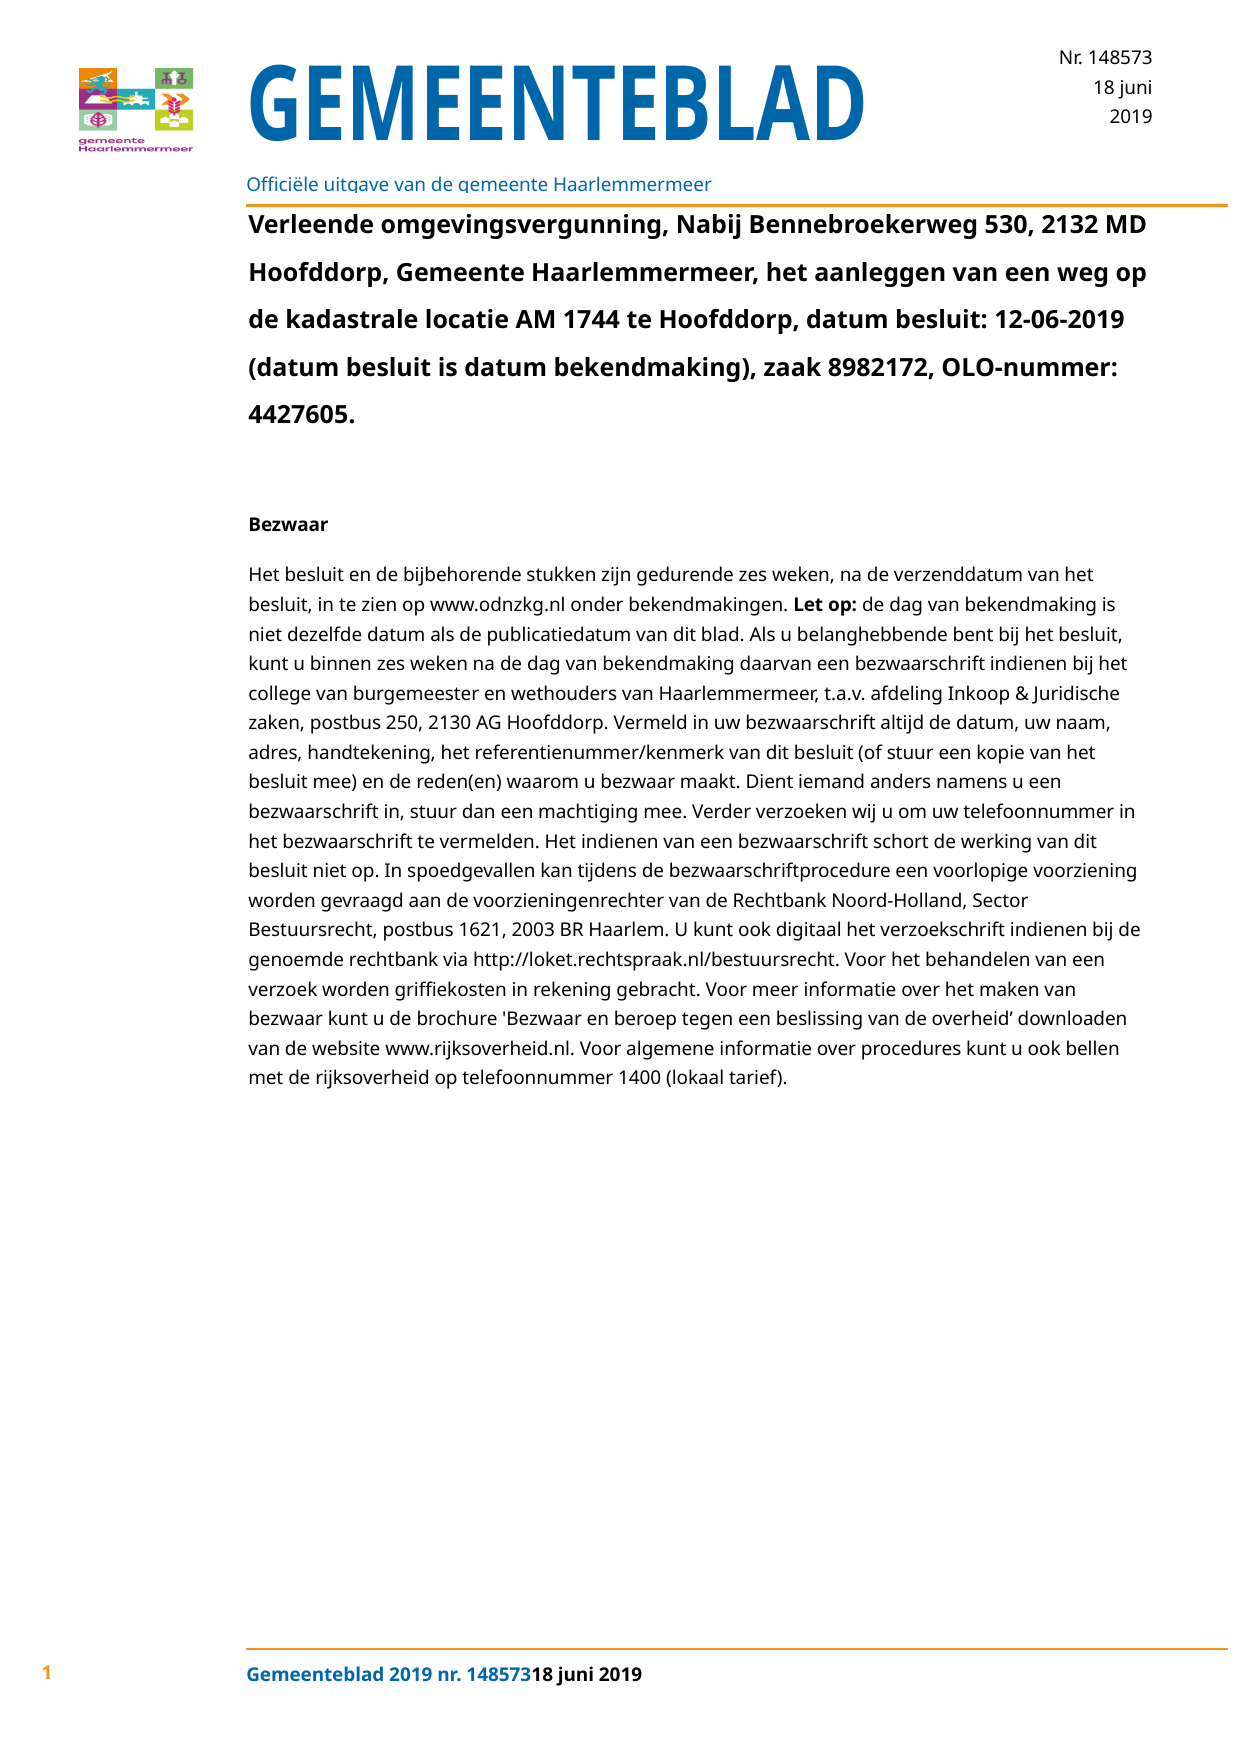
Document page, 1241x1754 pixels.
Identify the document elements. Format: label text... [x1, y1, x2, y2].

text Het besluit en de bijbehorende stukken zijn gedurende zes weken, na de verzenddatum van het besluit, in te zien op www.odnzkg.nl onder bekendmakingen. Let op: de dag van bekendmaking is niet dezelfde datum als de publicatiedatum van dit blad. Als u belanghebbende bent bij het besluit, kunt u binnen zes weken na de dag van bekendmaking daarvan een bezwaarschrift indienen bij het college van burgemeester en wethouders van Haarlemmermeer, t.a.v. afdeling Inkoop & Juridische zaken, postbus 250, 2130 AG Hoofddorp. Vermeld in uw bezwaarschrift altijd de datum, uw naam, adres, handtekening, het referentienummer/kenmerk van dit besluit (of stuur een kopie van het besluit mee) en de reden(en) waarom u bezwaar maakt. Dient iemand anders namens u een bezwaarschrift in, stuur dan een machtiging mee. Verder verzoeken wij u om uw telefoonnummer in het bezwaarschrift te vermelden. Het indienen van een bezwaarschrift schort de werking van dit besluit niet op. In spoedgevallen kan tijdens de bezwaarschriftprocedure een voorlopige voorziening worden gevraagd aan de voorzieningenrechter van de Rechtbank Noord-Holland, Sector Bestuursrecht, postbus 1621, 2003 BR Haarlem. U kunt ook digitaal het verzoekschrift indienen bij de genoemde rechtbank via http://loket.rechtspraak.nl/bestuursrecht. Voor het behandelen van een verzoek worden griffiekosten in rekening gebracht. Voor meer informatie over het maken van bezwaar kunt u de brochure 'Bezwaar en beroep tegen een beslissing van de overheid’ downloaden van de website www.rijksoverheid.nl. Voor algemene informatie over procedures kunt u ook bellen met de rijksoverheid op telefoonnummer 1400 (lokaal tarief). [248, 562, 1152, 1090]
text Bezwaar [248, 511, 1152, 537]
picture [41, 47, 231, 172]
text Verleende omgevingsvergunning, Nabij Bennebroekerweg 530, 2132 MD Hoofddorp, Gemeente Haarlemmermeer, het aanleggen van een weg op de kadastrale locatie AM 1744 te Hoofddorp, datum besluit: 12-06-2019 (datum besluit is datum bekendmaking), zaak 8982172, OLO-nummer: 4427605. [248, 207, 1152, 431]
